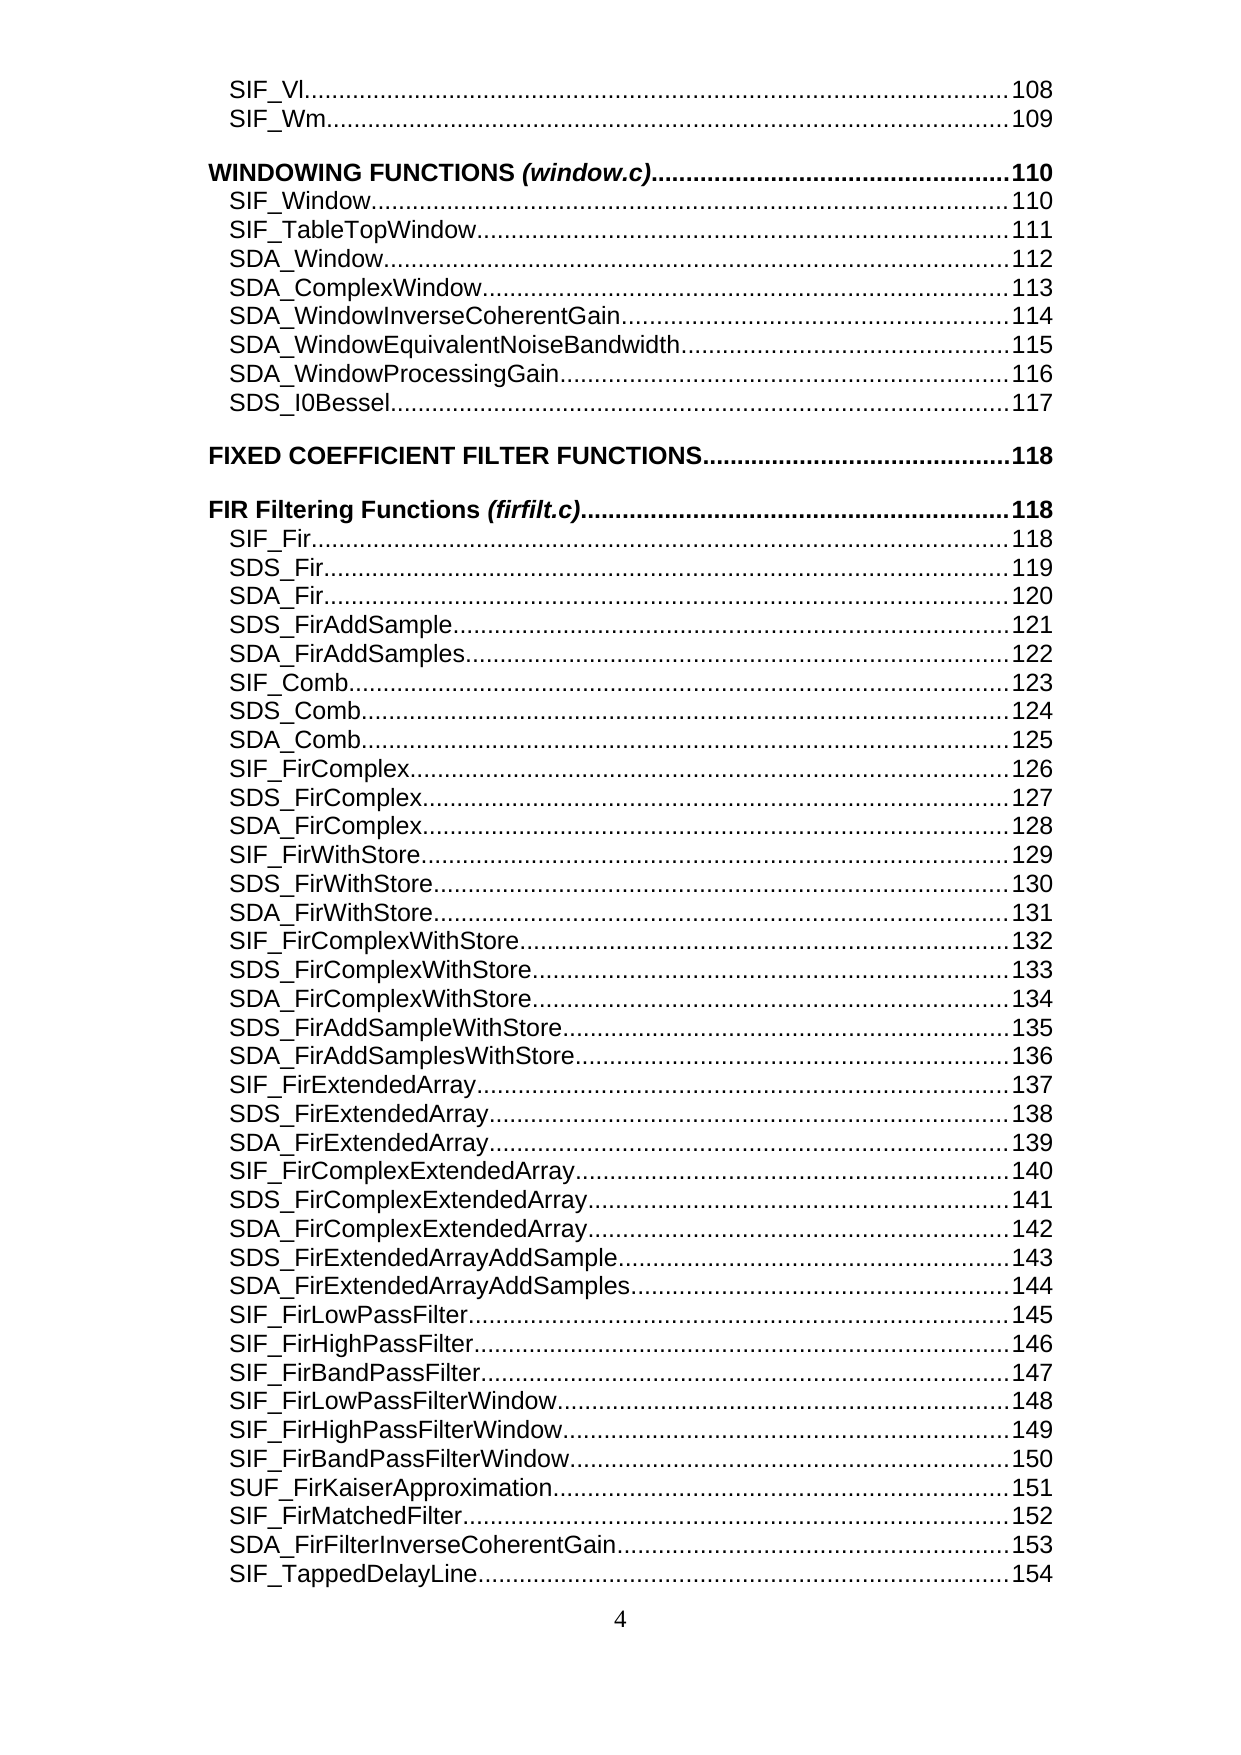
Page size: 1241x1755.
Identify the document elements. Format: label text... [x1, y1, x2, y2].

text SDA_FirAddSamplesWithStore 136 [229, 1041, 1053, 1070]
text SDA_Fir 120 [229, 581, 1053, 610]
text SIF_Vl 108 [229, 75, 1053, 104]
text SIF_Fir 118 [229, 524, 1053, 552]
text SIF_FirLowPassFilter 145 [229, 1300, 1053, 1329]
text SDS_FirComplexExtendedArray 141 [229, 1185, 1053, 1214]
text SIF_FirBandPassFilterWindow 150 [229, 1444, 1053, 1472]
text SDA_Window 112 [229, 244, 1053, 272]
text SIF_Comb 123 [229, 667, 1053, 696]
text SDA_FirAddSamples 122 [229, 639, 1053, 667]
text FIXED COEFFICIENT FILTER FUNCTIONS 118 [208, 441, 1053, 470]
text SDA_FirComplex 128 [229, 811, 1053, 840]
text SDS_FirComplexWithStore 133 [229, 955, 1053, 984]
text SDA_Comb 125 [229, 725, 1053, 754]
text SUF_FirKaiserApproximation 151 [229, 1472, 1053, 1501]
text SDS_Fir 119 [229, 552, 1053, 581]
text SIF_FirBandPassFilter 147 [229, 1357, 1053, 1386]
text SDA_FirWithStore 131 [229, 897, 1053, 926]
text SDA_FirExtendedArrayAddSamples 144 [229, 1271, 1053, 1300]
text SDA_WindowEquivalentNoiseBandwidth 115 [229, 330, 1053, 359]
text SDS_FirComplex 127 [229, 782, 1053, 811]
text SIF_Window 110 [229, 186, 1053, 215]
text SIF_FirComplex 126 [229, 754, 1053, 782]
text SIF_FirLowPassFilterWindow 148 [229, 1386, 1053, 1415]
text SIF_FirHighPassFilterWindow 149 [229, 1415, 1053, 1444]
text SDS_I0Bessel 117 [229, 387, 1053, 416]
text SIF_FirHighPassFilter 146 [229, 1329, 1053, 1357]
text SDA_FirExtendedArray 139 [229, 1127, 1053, 1156]
text SDA_ComplexWindow 113 [229, 272, 1053, 301]
text FIR Filtering Functions (firfilt.c) 118 [208, 495, 1053, 524]
text WINDOWING FUNCTIONS (window.c) 110 [208, 157, 1053, 186]
text SIF_Wm 109 [229, 104, 1053, 132]
text SDA_WindowInverseCoherentGain 114 [229, 301, 1053, 330]
text SIF_FirWithStore 129 [229, 840, 1053, 869]
text SDS_FirExtendedArray 138 [229, 1099, 1053, 1127]
text SDA_FirComplexExtendedArray 142 [229, 1214, 1053, 1242]
text SDA_FirFilterInverseCoherentGain 153 [229, 1530, 1053, 1559]
text SDS_FirAddSampleWithStore 135 [229, 1012, 1053, 1041]
text SDS_FirWithStore 130 [229, 869, 1053, 897]
text SIF_TableTopWindow 111 [229, 215, 1053, 244]
text SIF_FirComplexExtendedArray 140 [229, 1156, 1053, 1185]
text SIF_FirExtendedArray 137 [229, 1070, 1053, 1099]
text SDA_WindowProcessingGain 116 [229, 359, 1053, 387]
text SDS_Comb 124 [229, 696, 1053, 725]
text SIF_FirComplexWithStore 132 [229, 926, 1053, 955]
text SIF_FirMatchedFilter 152 [229, 1501, 1053, 1530]
text SIF_TappedDelayLine 154 [229, 1559, 1053, 1587]
text SDS_FirExtendedArrayAddSample 143 [229, 1242, 1053, 1271]
text SDS_FirAddSample 121 [229, 610, 1053, 639]
text SDA_FirComplexWithStore 134 [229, 984, 1053, 1012]
